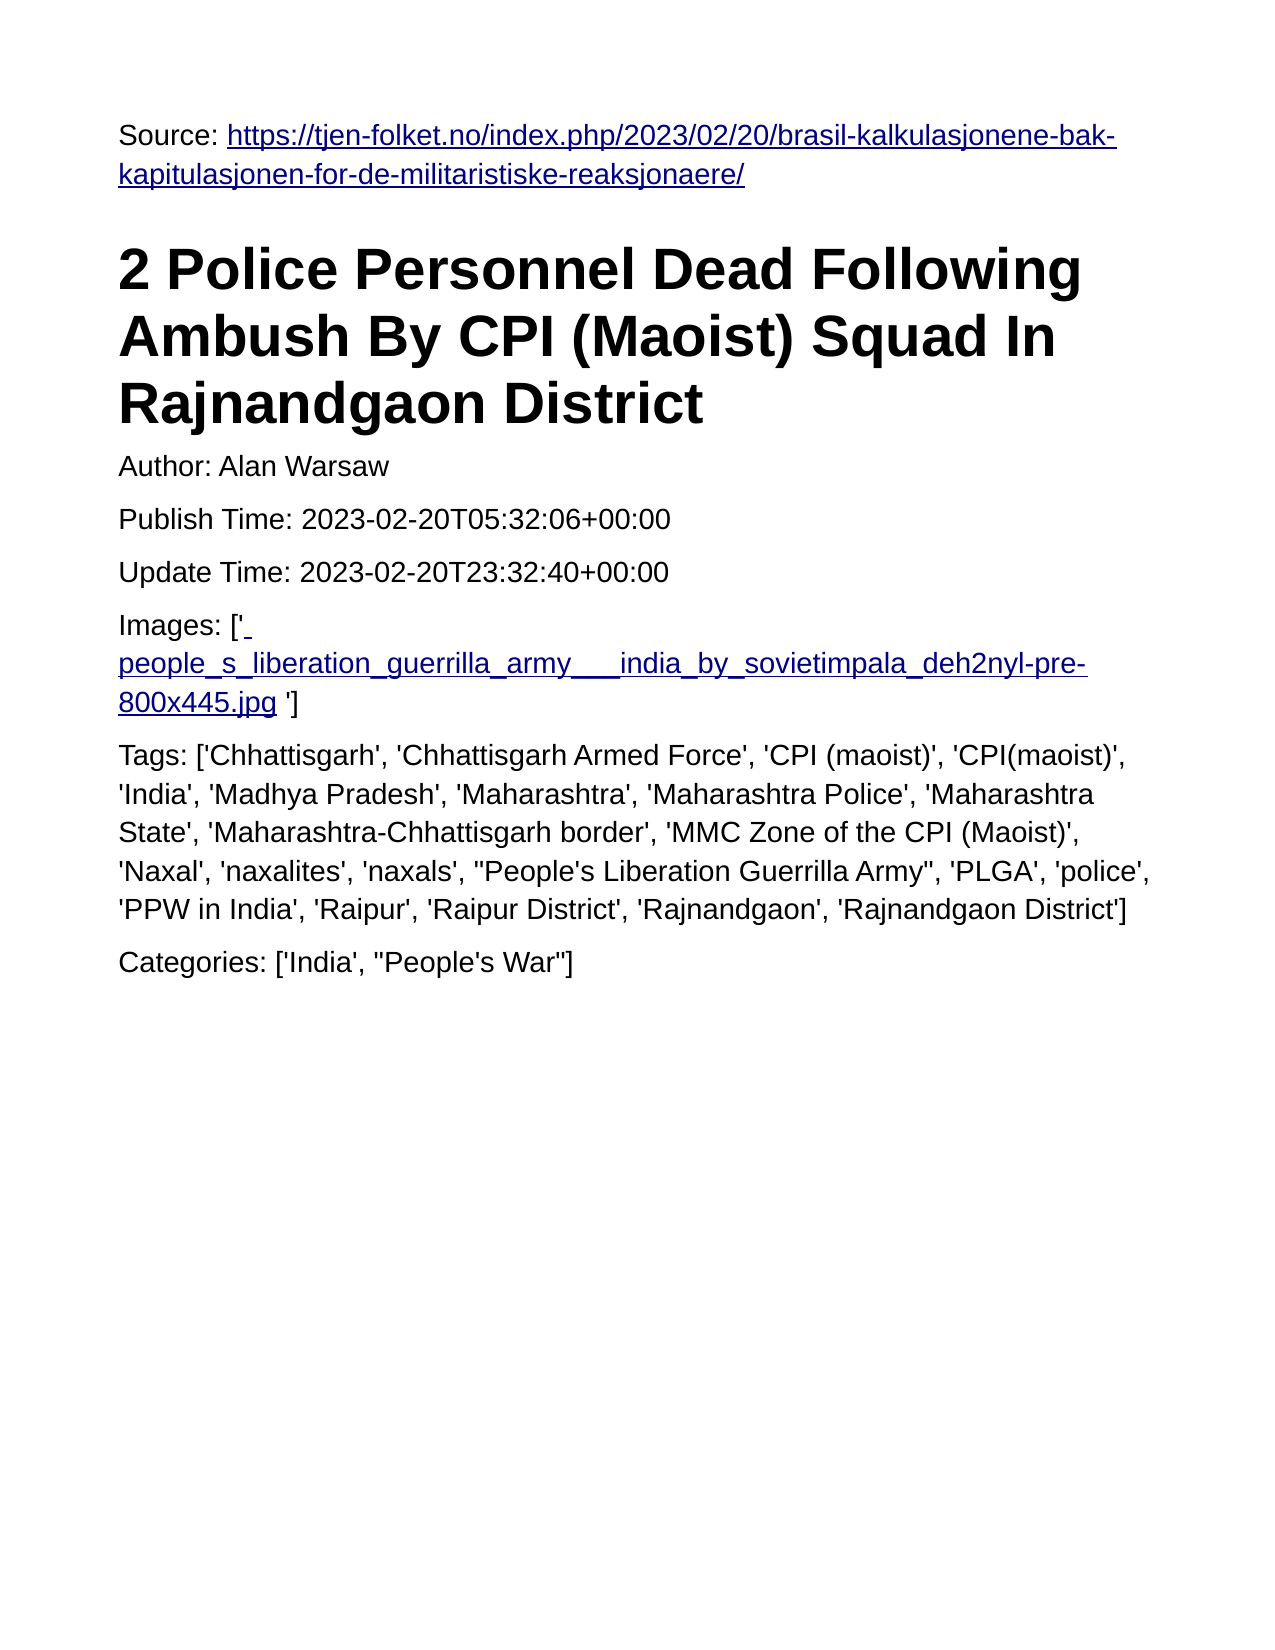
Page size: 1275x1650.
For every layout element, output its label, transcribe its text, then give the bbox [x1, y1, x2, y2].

text Categories: ['India', "People's War"] [118, 945, 1157, 979]
text Update Time: 2023-02-20T23:32:40+00:00 [118, 555, 1157, 588]
text Author: Alan Warsaw [118, 448, 1157, 482]
text Publish Time: 2023-02-20T05:32:06+00:00 [118, 502, 1157, 535]
text Images: [' people_s_liberation_guerrilla_army___india_by_sovietimpala_deh2nyl-pre-800x445.jpg '] [118, 608, 1157, 718]
text Source: https://tjen-folket.no/index.php/2023/02/20/brasil-kalkulasjonene-bak-kapitulasjonen-for-de-militaristiske-reaksjonaere/ [118, 118, 1157, 190]
text Tags: ['Chhattisgarh', 'Chhattisgarh Armed Force', 'CPI (maoist)', 'CPI(maoist)', 'India', 'Madhya Pradesh', 'Maharashtra', 'Maharashtra Police', 'Maharashtra State', 'Maharashtra-Chhattisgarh border', 'MMC Zone of the CPI (Maoist)', 'Naxal', 'naxalites', 'naxals', "People's Liberation Guerrilla Army", 'PLGA', 'police', 'PPW in India', 'Raipur', 'Raipur District', 'Rajnandgaon', 'Rajnandgaon District'] [118, 738, 1157, 926]
subtitle 2 Police Personnel Dead Following Ambush By CPI (Maoist) Squad In Rajnandgaon District [118, 235, 1157, 436]
